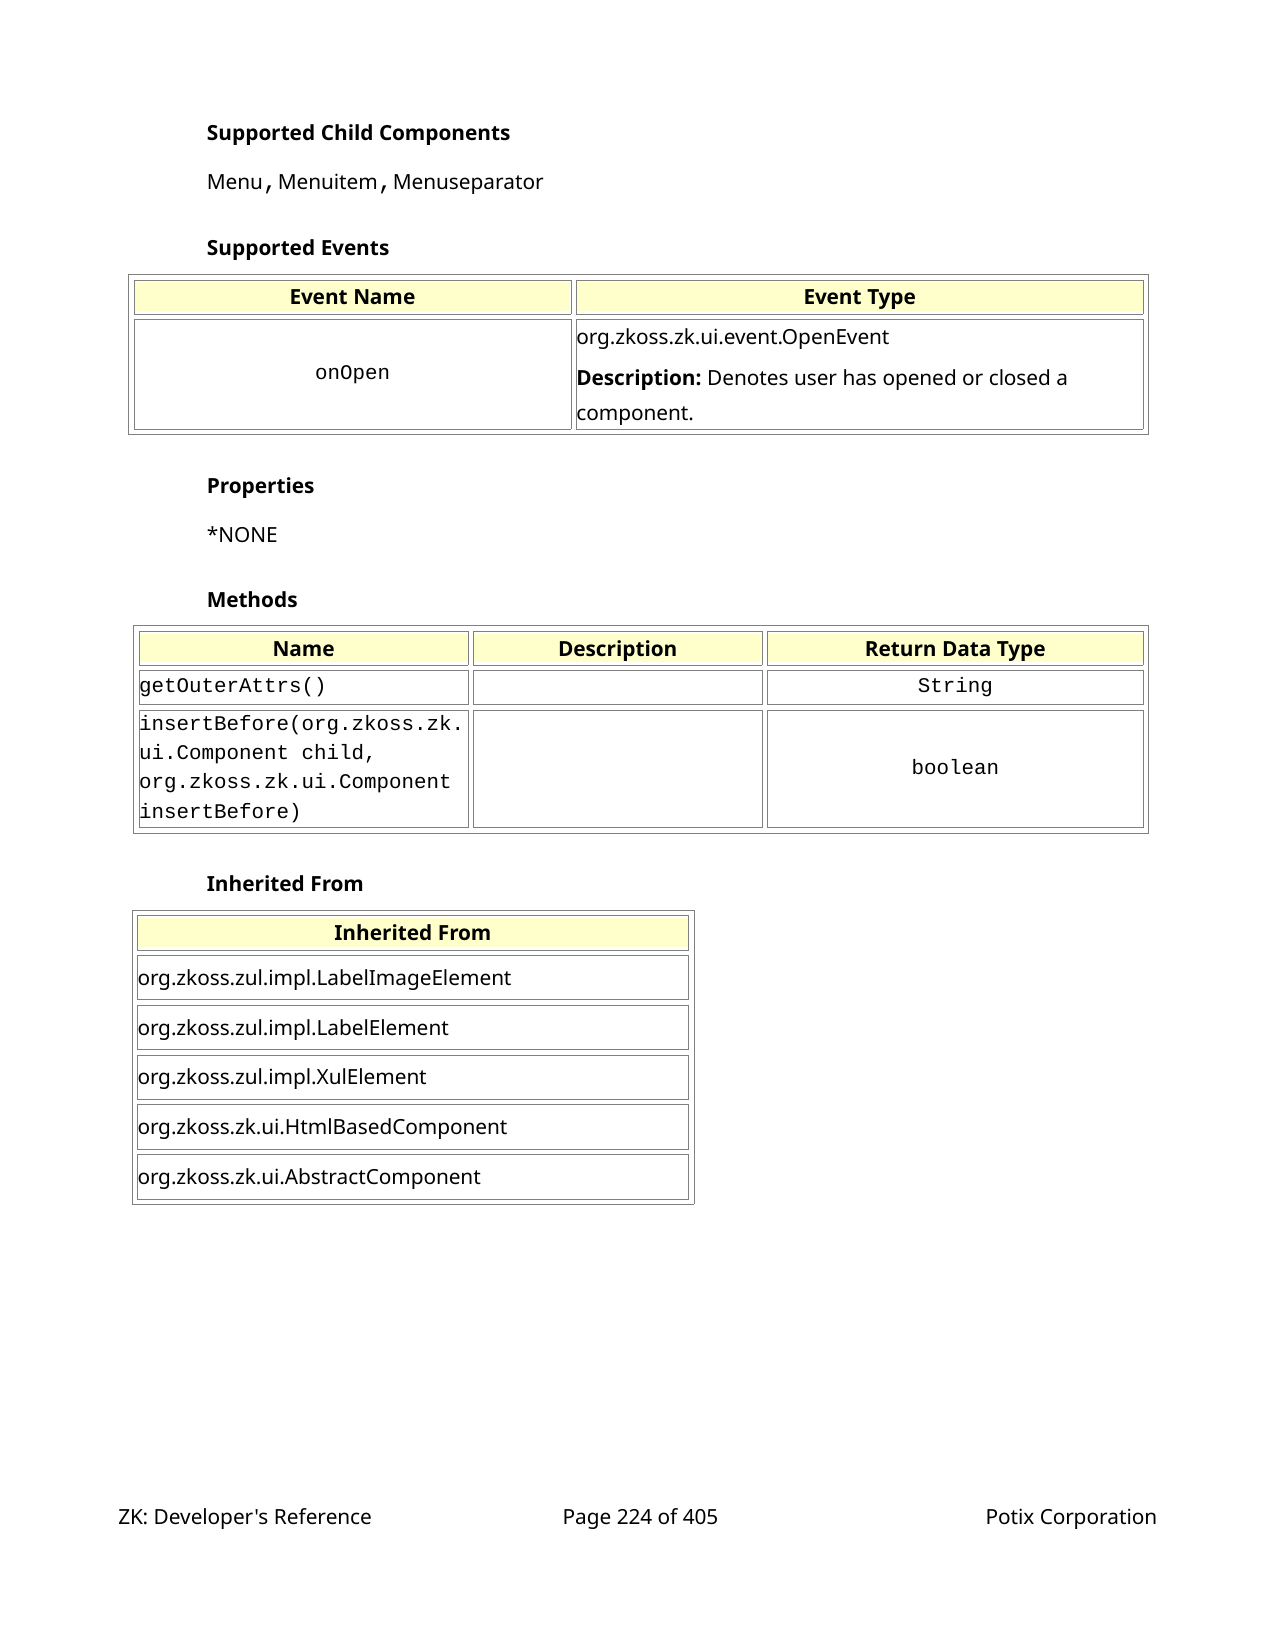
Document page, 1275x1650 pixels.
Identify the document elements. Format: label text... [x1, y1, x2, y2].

table_cell org.zkoss.zul.impl.XulElement [134, 1049, 691, 1099]
table_cell boolean [764, 704, 1146, 827]
table_cell [474, 711, 762, 827]
table_cell [474, 671, 762, 704]
table_header Name [136, 626, 471, 665]
subtitle Supported Child Components [207, 118, 1157, 146]
subtitle Methods [207, 585, 1157, 613]
subtitle Supported Events [207, 233, 1157, 262]
table_cell org.zkoss.zk.ui.event.OpenEvent Description: Denotes user has opened or closed a component. [573, 314, 1146, 429]
table_cell insertBefore(org.zkoss.zk.ui.Component child, org.zkoss.zk.ui.Component insertBefore) [136, 704, 471, 827]
table_header Inherited From [134, 911, 691, 949]
text *NONE [207, 520, 1157, 548]
table_cell org.zkoss.zk.ui.HtmlBasedComponent [134, 1099, 691, 1149]
table_cell onOpen [131, 314, 573, 429]
table_header Event Type [573, 275, 1146, 313]
table_cell org.zkoss.zul.impl.LabelElement [134, 999, 691, 1049]
table_cell [471, 665, 764, 704]
text Menu,Menuitem,Menuseparator [207, 167, 1157, 197]
table_cell org.zkoss.zk.ui.AbstractComponent [134, 1149, 691, 1198]
table_cell org.zkoss.zul.impl.LabelImageElement [134, 950, 691, 999]
table_header Return Data Type [764, 626, 1146, 665]
table_header Event Name [131, 275, 573, 313]
table_header Description [471, 626, 764, 665]
table_cell [471, 704, 764, 827]
subtitle Inherited From [207, 869, 1157, 898]
subtitle Properties [207, 471, 1157, 499]
table_cell String [764, 665, 1146, 704]
table_cell getOuterAttrs() [136, 665, 471, 704]
